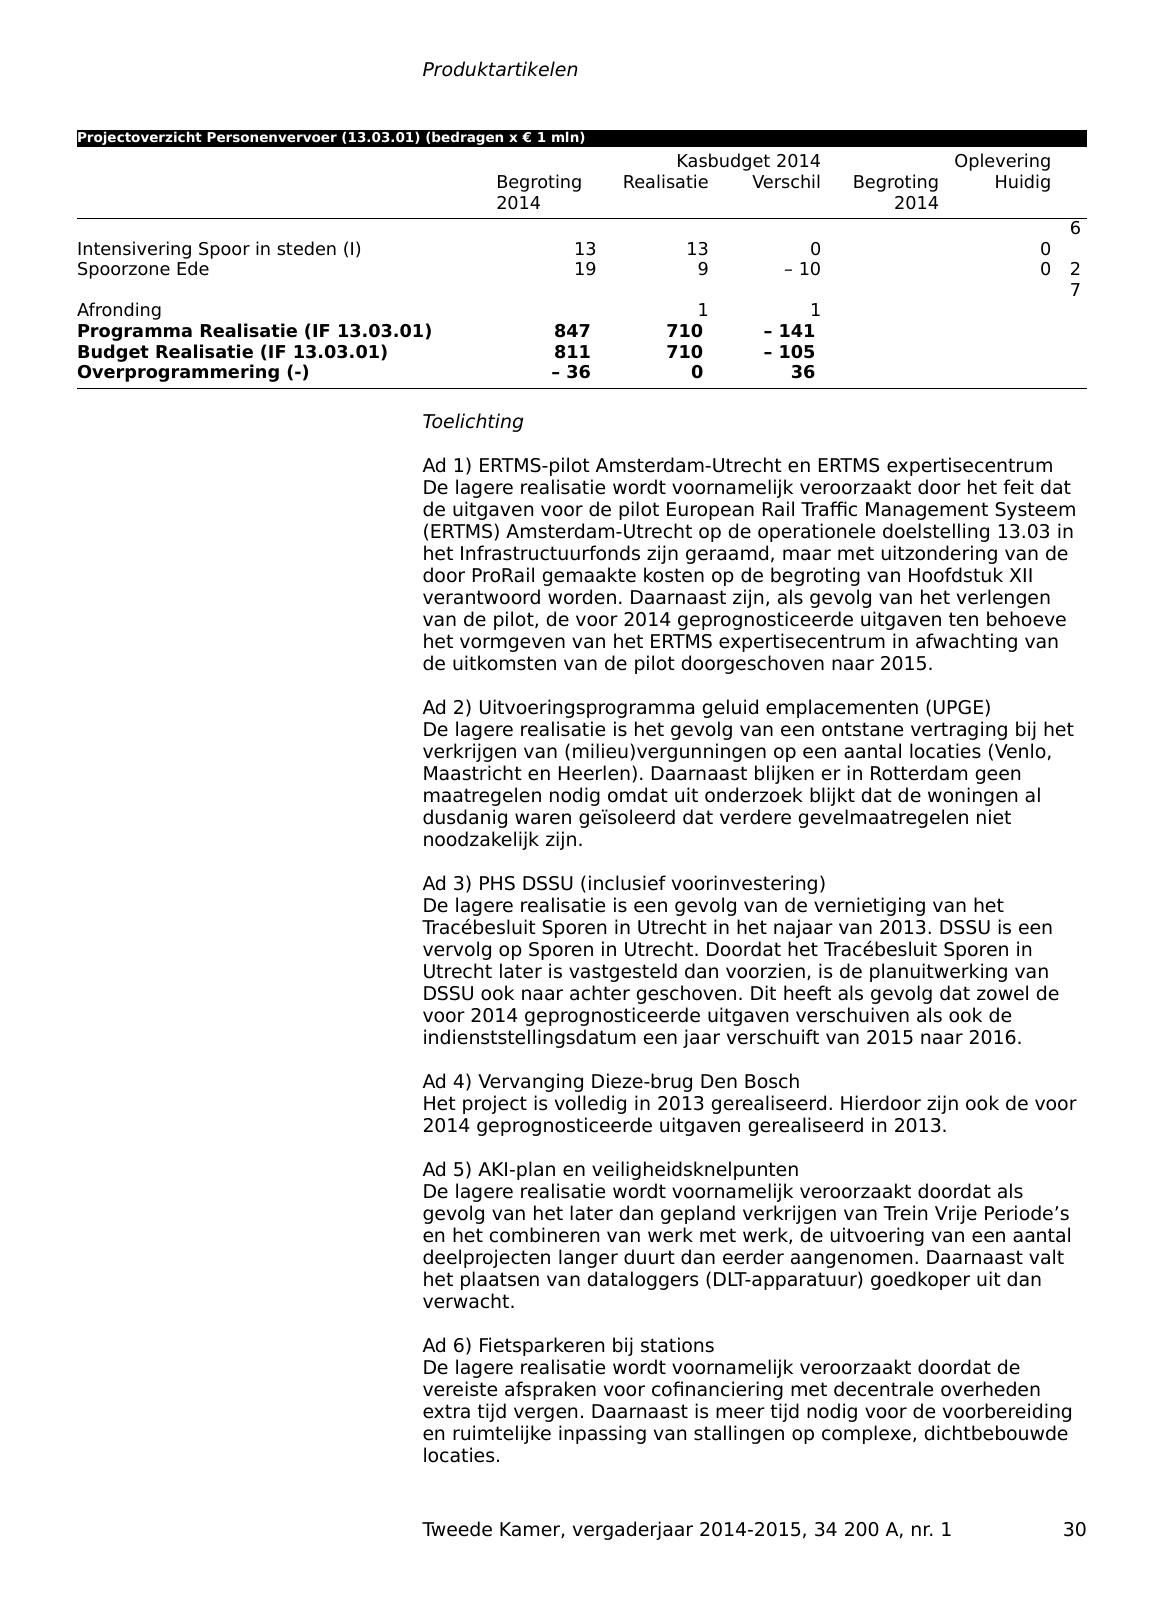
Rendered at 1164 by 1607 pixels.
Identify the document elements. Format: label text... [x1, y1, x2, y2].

table_cell Begroting 2014 [827, 172, 945, 218]
table_cell [1057, 362, 1087, 388]
text Ad 6) Fietsparkeren bij stations [422, 1335, 1087, 1357]
table_cell [945, 219, 1057, 238]
table_cell 9 [602, 259, 714, 300]
table_cell [945, 362, 1057, 388]
table_cell [490, 300, 602, 321]
table_cell [827, 300, 945, 321]
table_cell [77, 147, 490, 172]
table_cell Budget Realisatie (IF 13.03.01) [77, 342, 490, 362]
table_cell 13 [490, 239, 602, 259]
table_cell – 36 [490, 362, 602, 388]
table_cell 847 [490, 321, 602, 342]
table_cell – 10 [715, 259, 827, 300]
table_cell [827, 321, 945, 342]
table_cell [1057, 172, 1087, 218]
text Ad 4) Vervanging Dieze-brug Den Bosch [422, 1071, 1087, 1093]
table_cell [827, 342, 945, 362]
table_cell Afronding [77, 300, 490, 321]
subtitle Toelichting [422, 411, 1087, 433]
table_cell 1 [715, 300, 827, 321]
table_cell [945, 300, 1057, 321]
table_cell [827, 219, 945, 238]
table_cell Kasbudget 2014 [490, 147, 827, 172]
table_cell Realisatie [602, 172, 714, 218]
table_cell – 105 [715, 342, 827, 362]
table_cell 13 [602, 239, 714, 259]
table_cell 0 [945, 259, 1057, 300]
table_cell 0 [602, 362, 714, 388]
table_cell [77, 172, 490, 218]
table_cell 36 [715, 362, 827, 388]
text De lagere realisatie is het gevolg van een ontstane vertraging bij het verkrijgen van (milieu)vergunningen op een aantal locaties (Venlo, Maastricht en Heerlen). Daarnaast blijken er in Rotterdam geen maatregelen nodig omdat uit onderzoek blijkt dat de woningen al dusdanig waren geïsoleerd dat verdere gevelmaatregelen niet noodzakelijk zijn. [422, 719, 1087, 851]
text De lagere realisatie wordt voornamelijk veroorzaakt door het feit dat de uitgaven voor de pilot European Rail Traffic Management Systeem (ERTMS) Amsterdam-Utrecht op de operationele doelstelling 13.03 in het Infrastructuurfonds zijn geraamd, maar met uitzondering van de door ProRail gemaakte kosten op de begroting van Hoofdstuk XII verantwoord worden. Daarnaast zijn, als gevolg van het verlengen van de pilot, de voor 2014 geprognosticeerde uitgaven ten behoeve het vormgeven van het ERTMS expertisecentrum in afwachting van de uitkomsten van de pilot doorgeschoven naar 2015. [422, 477, 1087, 675]
text Het project is volledig in 2013 gerealiseerd. Hierdoor zijn ook de voor 2014 geprognosticeerde uitgaven gerealiseerd in 2013. [422, 1093, 1087, 1137]
table_cell Programma Realisatie (IF 13.03.01) [77, 321, 490, 342]
table_cell 710 [602, 321, 714, 342]
table_header Projectoverzicht Personenvervoer (13.03.01) (bedragen x € 1 mln) [77, 130, 1087, 146]
table_cell 0 [715, 239, 827, 259]
text De lagere realisatie wordt voornamelijk veroorzaakt doordat als gevolg van het later dan gepland verkrijgen van Trein Vrije Periode’s en het combineren van werk met werk, de uitvoering van een aantal deelprojecten langer duurt dan eerder aangenomen. Daarnaast valt het plaatsen van dataloggers (DLT-apparatuur) goedkoper uit dan verwacht. [422, 1181, 1087, 1313]
table_cell [827, 362, 945, 388]
table_cell Oplevering [827, 147, 1057, 172]
table_cell 1 [602, 300, 714, 321]
table_cell Huidig [945, 172, 1057, 218]
table_cell Overprogrammering (-) [77, 362, 490, 388]
text Ad 2) Uitvoeringsprogramma geluid emplacementen (UPGE) [422, 697, 1087, 719]
table_cell – 141 [715, 321, 827, 342]
table_cell 27 [1057, 259, 1087, 300]
table_cell 19 [490, 259, 602, 300]
table_cell [1057, 321, 1087, 342]
table_cell 710 [602, 342, 714, 362]
table_cell [602, 219, 714, 238]
text De lagere realisatie is een gevolg van de vernietiging van het Tracébesluit Sporen in Utrecht in het najaar van 2013. DSSU is een vervolg op Sporen in Utrecht. Doordat het Tracébesluit Sporen in Utrecht later is vastgesteld dan voorzien, is de planuitwerking van DSSU ook naar achter geschoven. Dit heeft als gevolg dat zowel de voor 2014 geprognosticeerde uitgaven verschuiven als ook de indienststellingsdatum een jaar verschuift van 2015 naar 2016. [422, 895, 1087, 1049]
table_cell Intensivering Spoor in steden (I) [77, 239, 490, 259]
table_cell [490, 219, 602, 238]
table_cell 0 [945, 239, 1057, 259]
table_cell [1057, 342, 1087, 362]
table_cell [1057, 147, 1087, 172]
table_cell Verschil [715, 172, 827, 218]
table_cell [1057, 239, 1087, 259]
table_cell [945, 342, 1057, 362]
table_cell 6 [1057, 219, 1087, 238]
table_cell Spoorzone Ede [77, 259, 490, 300]
table_cell [715, 219, 827, 238]
table_cell 811 [490, 342, 602, 362]
table_cell [77, 219, 490, 238]
table_cell [827, 259, 945, 300]
text Ad 5) AKI-plan en veiligheidsknelpunten [422, 1159, 1087, 1181]
text Ad 3) PHS DSSU (inclusief voorinvestering) [422, 873, 1087, 895]
table_cell [945, 321, 1057, 342]
text Ad 1) ERTMS-pilot Amsterdam-Utrecht en ERTMS expertisecentrum [422, 455, 1087, 477]
table_cell Begroting 2014 [490, 172, 602, 218]
table_cell [1057, 300, 1087, 321]
text De lagere realisatie wordt voornamelijk veroorzaakt doordat de vereiste afspraken voor cofinanciering met decentrale overheden extra tijd vergen. Daarnaast is meer tijd nodig voor de voorbereiding en ruimtelijke inpassing van stallingen op complexe, dichtbebouwde locaties. [422, 1357, 1087, 1467]
table_cell [827, 239, 945, 259]
